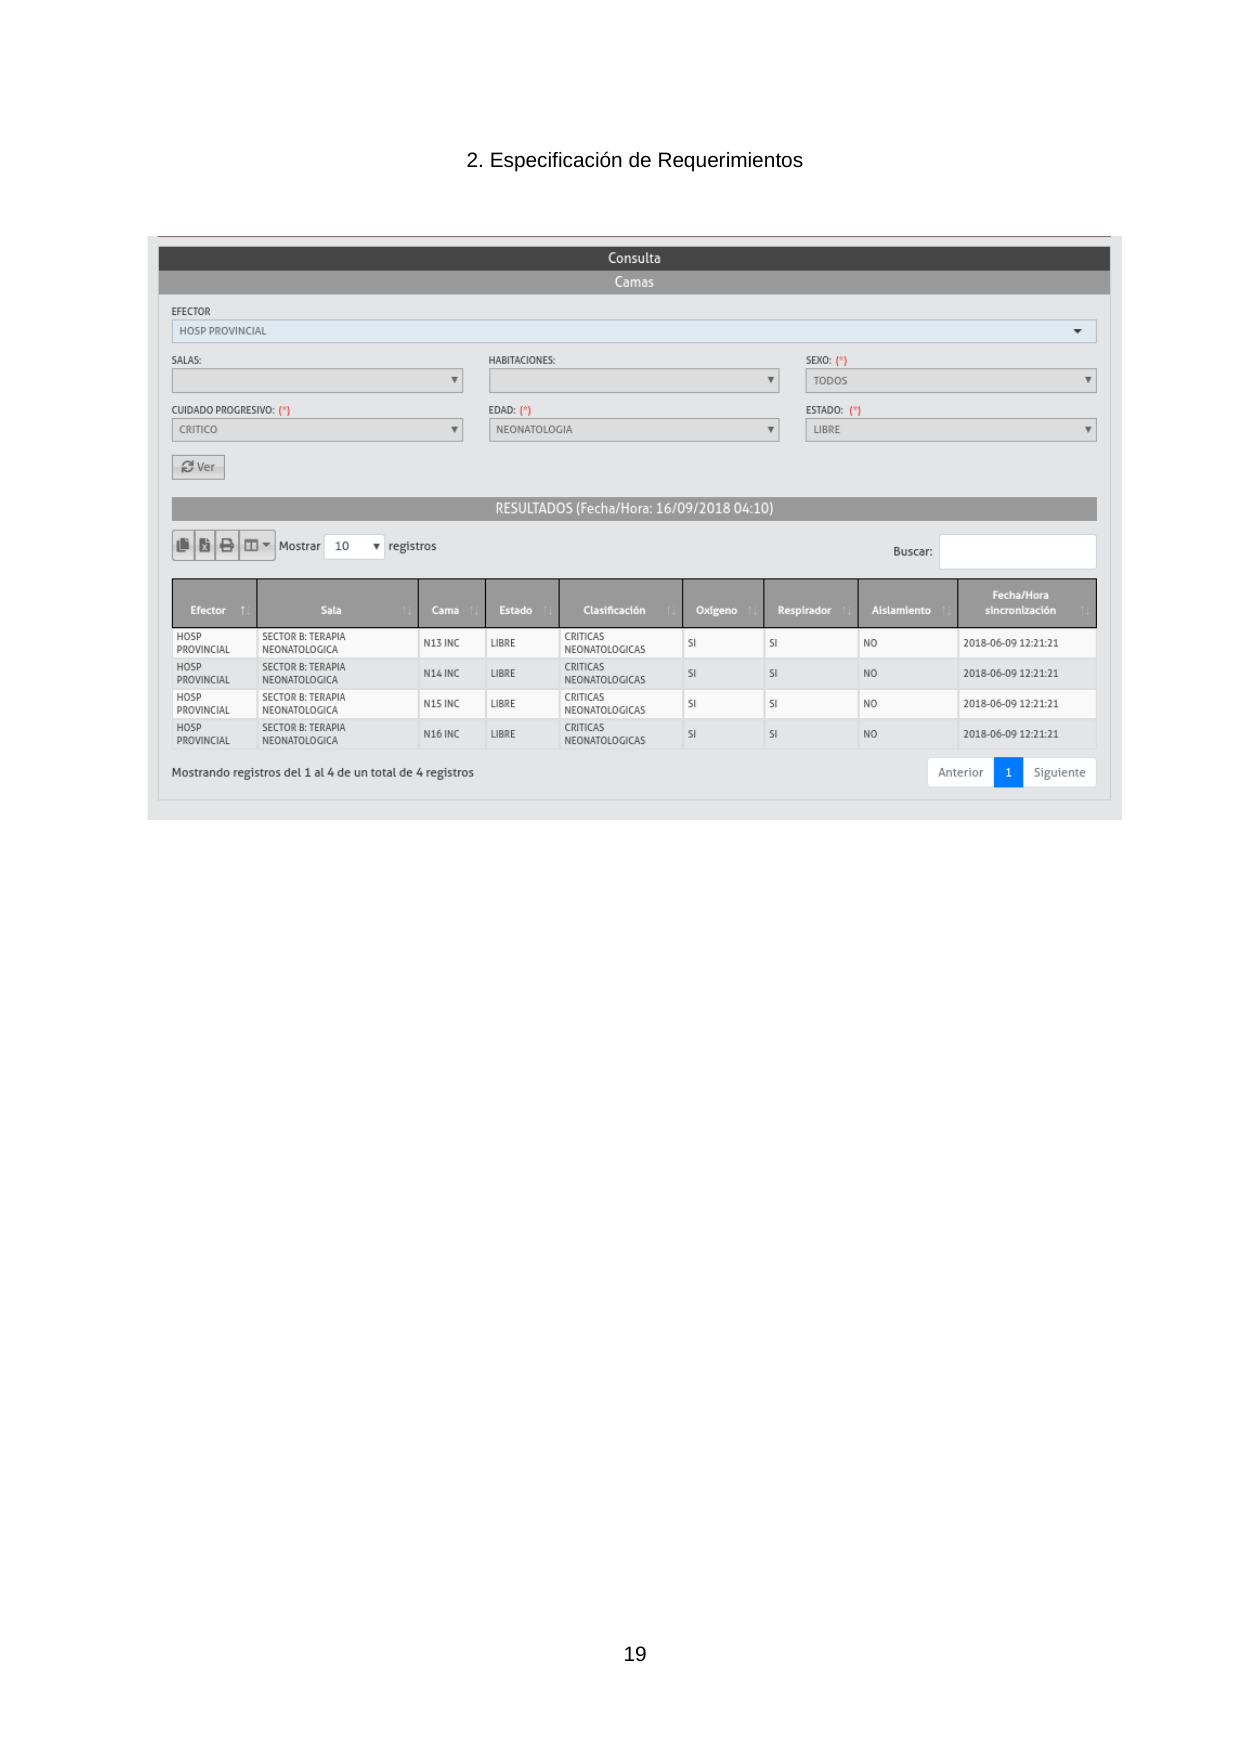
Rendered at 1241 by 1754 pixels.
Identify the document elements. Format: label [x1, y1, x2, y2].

picture [147, 236, 1123, 820]
